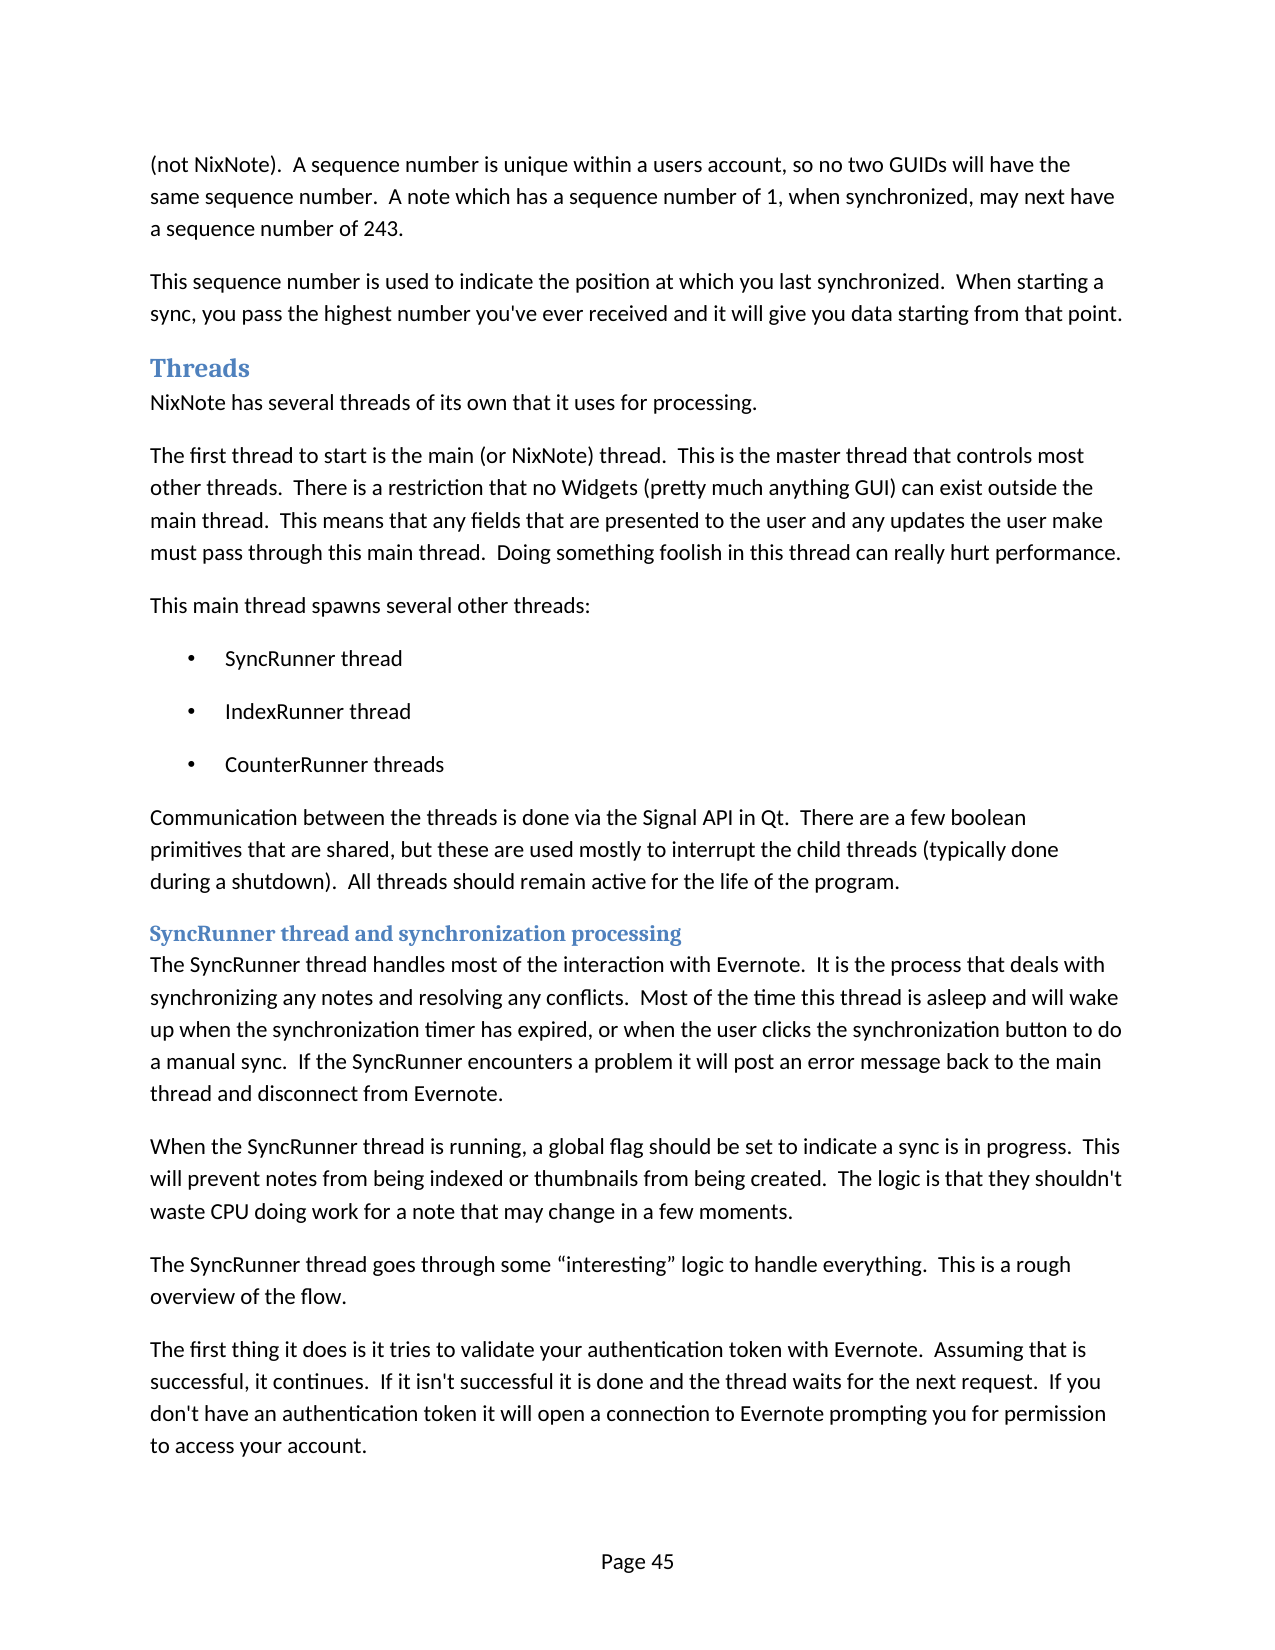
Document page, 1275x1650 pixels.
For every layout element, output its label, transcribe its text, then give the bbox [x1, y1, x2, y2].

text The SyncRunner thread handles most of the interaction with Evernote. It is the process that deals with synchronizing any notes and resolving any conflicts. Most of the time this thread is asleep and will wake up when the synchronization timer has expired, or when the user clicks the synchronization button to do a manual sync. If the SyncRunner encounters a problem it will post an error message back to the main thread and disconnect from Evernote. [150, 951, 1125, 1107]
list CounterRunner threads [187, 750, 1125, 778]
text (not NixNote). A sequence number is unique within a users account, so no two GUIDs will have the same sequence number. A note which has a sequence number of 1, when synchronized, may next have a sequence number of 243. [150, 150, 1125, 242]
list SyncRunner thread [187, 644, 1125, 672]
text The first thread to start is the main (or NixNote) thread. This is the master thread that controls most other threads. There is a restriction that no Widgets (pretty much anything GUI) can exist outside the main thread. This means that any fields that are presented to the user and any updates the user make must pass through this main thread. Doing something foolish in this thread can really hurt performance. [150, 441, 1125, 566]
text NixNote has several threads of its own that it uses for processing. [150, 388, 1125, 416]
text The SyncRunner thread goes through some “interesting” logic to handle everything. This is a rough overview of the flow. [150, 1250, 1125, 1310]
text When the SyncRunner thread is running, a global flag should be set to indicate a sync is in progress. This will prevent notes from being indexed or thumbnails from being created. The logic is that they shouldn't waste CPU doing work for a note that may change in a few moments. [150, 1132, 1125, 1225]
text This main thread spawns several other threads: [150, 591, 1125, 619]
text The first thing it does is it tries to validate your authentication token with Evernote. Assuming that is successful, it continues. If it isn't successful it is done and the thread waits for the next request. If you don't have an authentication token it will open a connection to Evernote prompting you for permission to access your account. [150, 1335, 1125, 1459]
list IndexRunner thread [187, 697, 1125, 725]
text This sequence number is used to indicate the position at which you last synchronized. When starting a sync, you pass the highest number you've ever received and it will give you data starting from that point. [150, 267, 1125, 328]
subtitle Threads [150, 353, 1125, 384]
text Communication between the threads is done via the Signal API in Qt. There are a few boolean primitives that are shared, but these are used mostly to interrupt the child threads (typically done during a shutdown). All threads should remain active for the life of the program. [150, 803, 1125, 895]
subtitle SyncRunner thread and synchronization processing [150, 920, 1125, 947]
